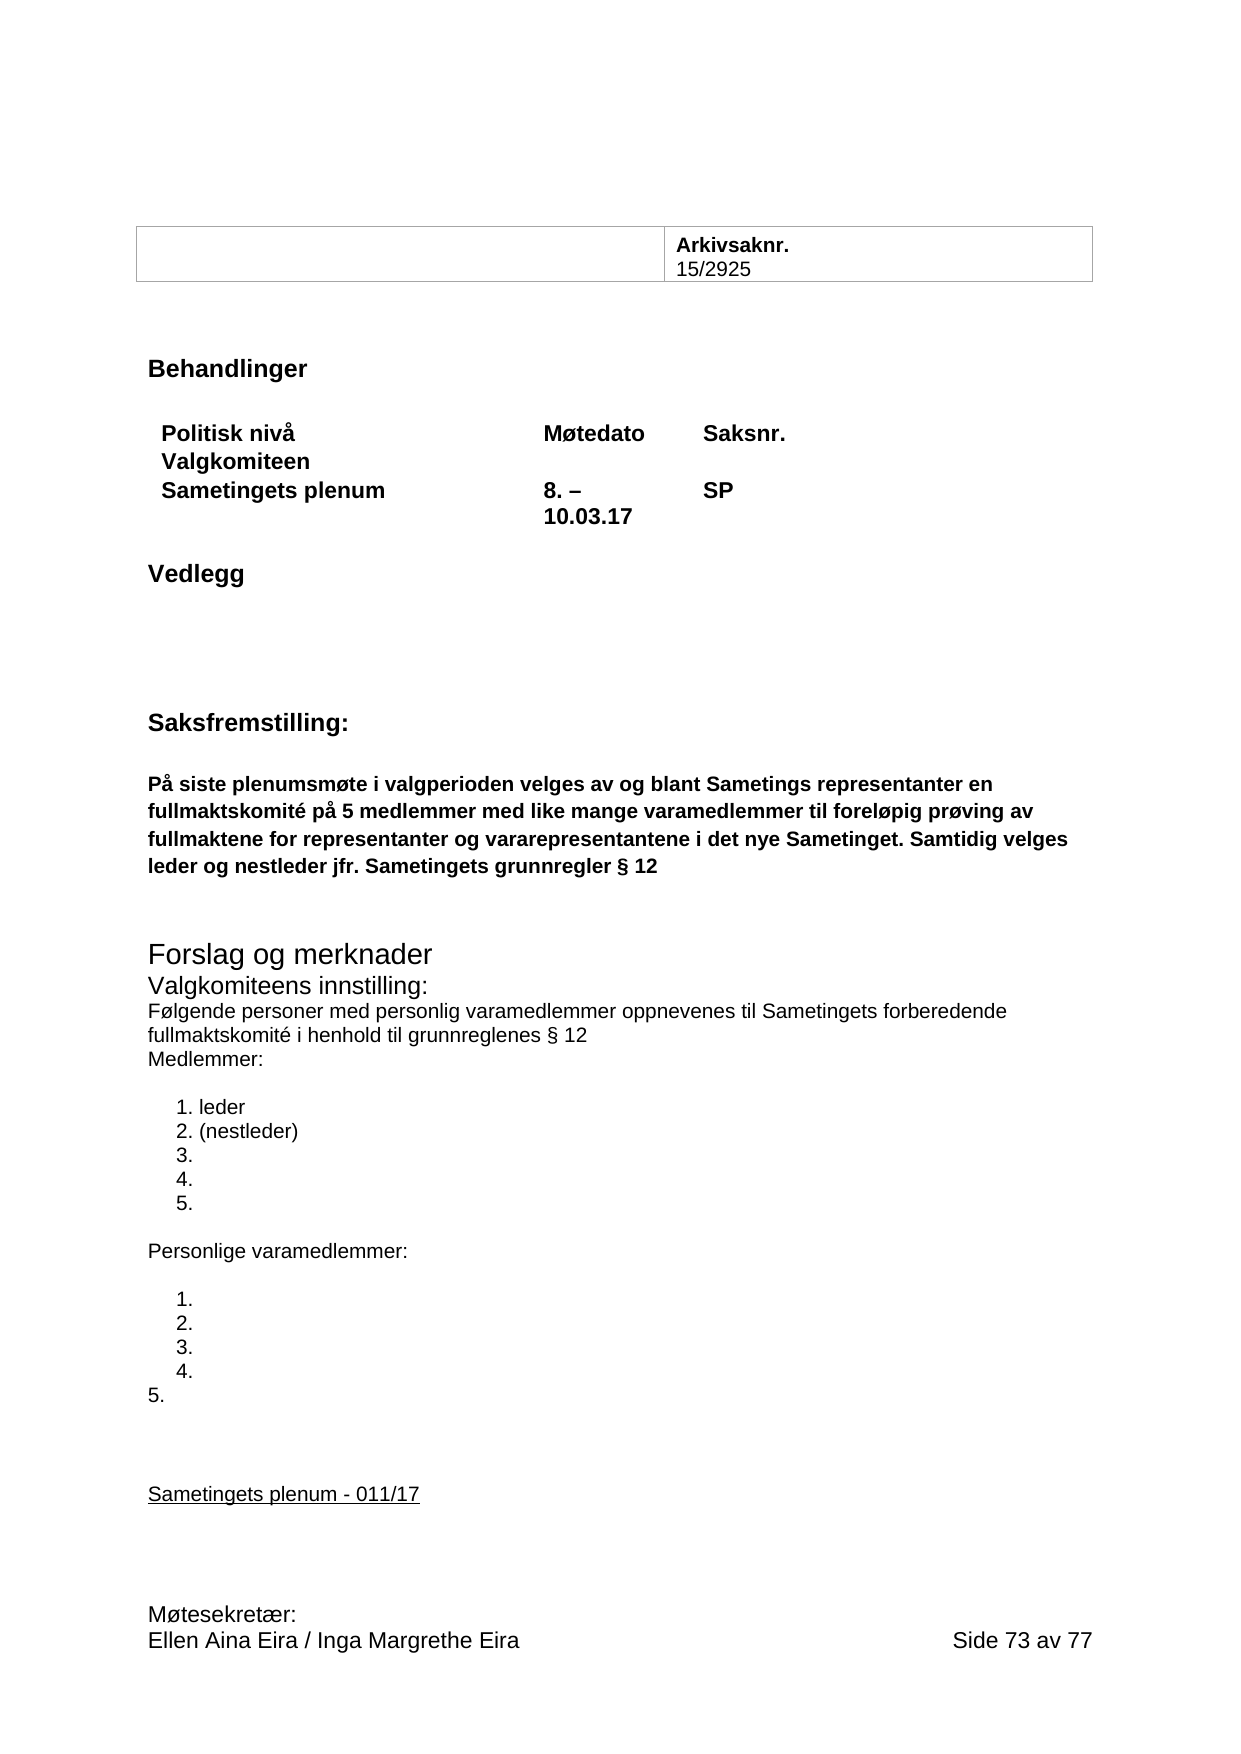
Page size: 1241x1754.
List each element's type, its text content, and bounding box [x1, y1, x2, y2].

table_cell [665, 282, 1093, 306]
table_cell Sametingets plenum [148, 476, 530, 530]
table_header Møtedato [530, 419, 689, 447]
table_cell SP [689, 476, 1056, 530]
text Sametingets plenum - 011/17 [148, 1482, 1093, 1536]
table_header Saksnr. [689, 419, 1056, 447]
table_cell 8. – 10.03.17 [530, 476, 689, 530]
table_header [148, 623, 998, 649]
table_cell [689, 447, 1056, 476]
table_header Behandlinger Vedlegg Saksfremstilling: På siste plenumsmøte i valgperioden velges av og blant Sametings representanter en fullmaktskomité på 5 medlemmer med like mange varamedlemmer til foreløpig prøving av fullmaktene for representanter og vararepresentantene i det nye Sametinget. Samtidig velges leder og nestleder jfr. Sametingets grunnregler § 12 [136, 354, 1104, 909]
table_cell [136, 282, 664, 306]
table_cell Valgkomiteen [148, 447, 530, 476]
table_cell [530, 447, 689, 476]
table_header Arkivsaknr. 15/2925 [665, 227, 1092, 281]
table_header Politisk nivå [148, 419, 530, 447]
table_header Forslag og merknader Valgkomiteens innstilling: Følgende personer med personlig varamedlemmer oppnevenes til Sametingets forberedende fullmaktskomité i henhold til grunnreglenes § 12 Medlemmer: 1. leder 2. (nestleder) 3. 4. 5. Personlige varamedlemmer: 1. 2. 3. 4. 5. [136, 937, 1104, 1454]
table_header [137, 227, 664, 281]
